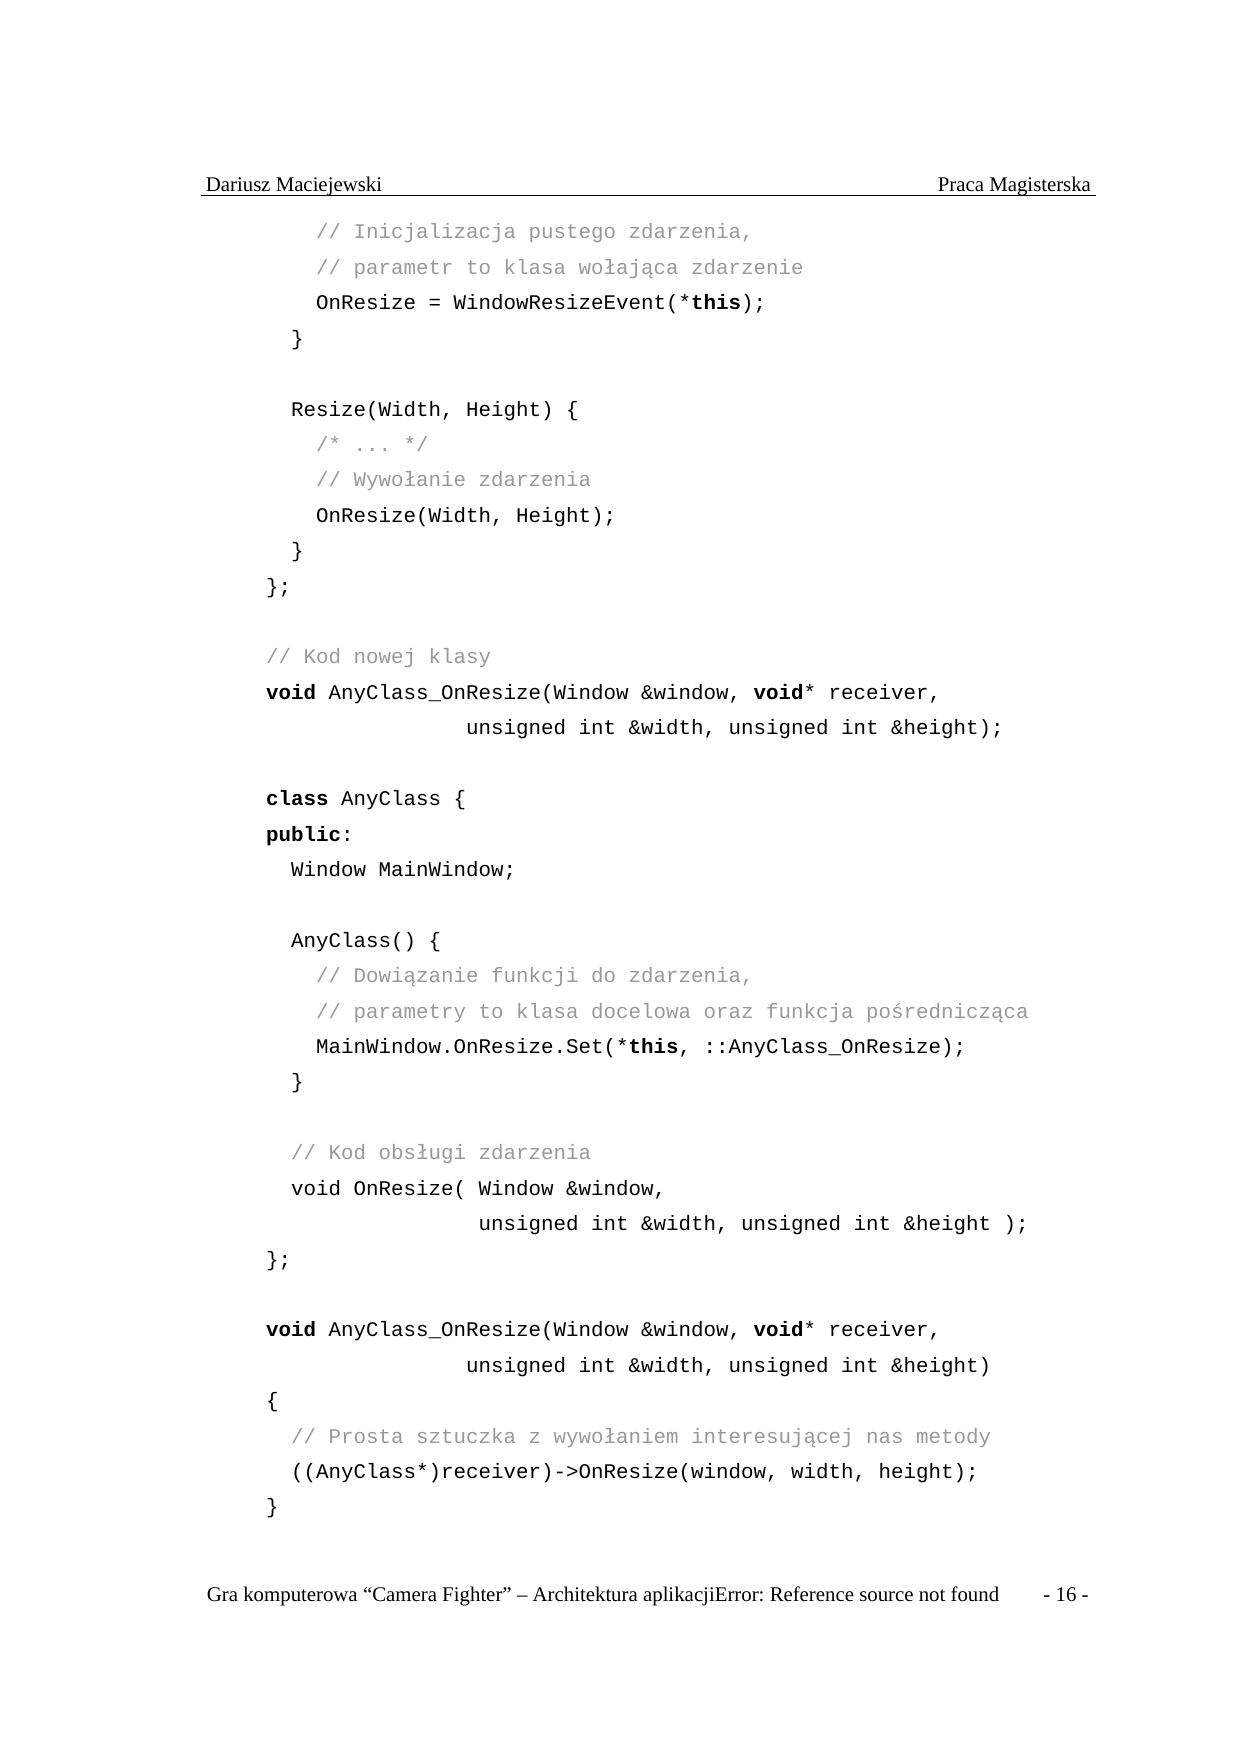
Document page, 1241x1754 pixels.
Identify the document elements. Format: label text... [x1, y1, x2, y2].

text } [266, 328, 1033, 351]
text MainWindow.OnResize.Set(*this, ::AnyClass_OnResize); [266, 1036, 1033, 1060]
text // Kod obsługi zdarzenia [266, 1142, 1033, 1166]
text } [266, 1071, 1033, 1095]
text Window MainWindow; [266, 859, 1033, 883]
text public: [266, 823, 1033, 847]
text { [266, 1390, 1033, 1414]
text void AnyClass_OnResize(Window &window, void* receiver, unsigned int &width, unsigned int &height); [266, 682, 1033, 741]
text } [266, 540, 1033, 564]
text // Wywołanie zdarzenia [266, 469, 1033, 493]
text class AnyClass { [266, 788, 1033, 812]
text OnResize = WindowResizeEvent(*this); [266, 292, 1033, 316]
text OnResize(Width, Height); [266, 505, 1033, 528]
text // Prosta sztuczka z wywołaniem interesującej nas metody [266, 1426, 1033, 1449]
text } [266, 1496, 1033, 1520]
text // Inicjalizacja pustego zdarzenia, // parametr to klasa wołająca zdarzenie [266, 221, 1033, 281]
text // Dowiązanie funkcji do zdarzenia, // parametry to klasa docelowa oraz funkcja pośrednicząca [266, 965, 1033, 1024]
text Resize(Width, Height) { [266, 398, 1033, 422]
text void OnResize( Window &window, unsigned int &width, unsigned int &height ); [266, 1178, 1033, 1237]
text // Kod nowej klasy [266, 646, 1033, 670]
text }; [266, 576, 1033, 599]
text void AnyClass_OnResize(Window &window, void* receiver, unsigned int &width, unsigned int &height) [266, 1319, 1033, 1378]
text AnyClass() { [266, 930, 1033, 953]
text ((AnyClass*)receiver)->OnResize(window, width, height); [266, 1461, 1033, 1485]
text }; [266, 1248, 1033, 1272]
text /* ... */ [266, 434, 1033, 458]
